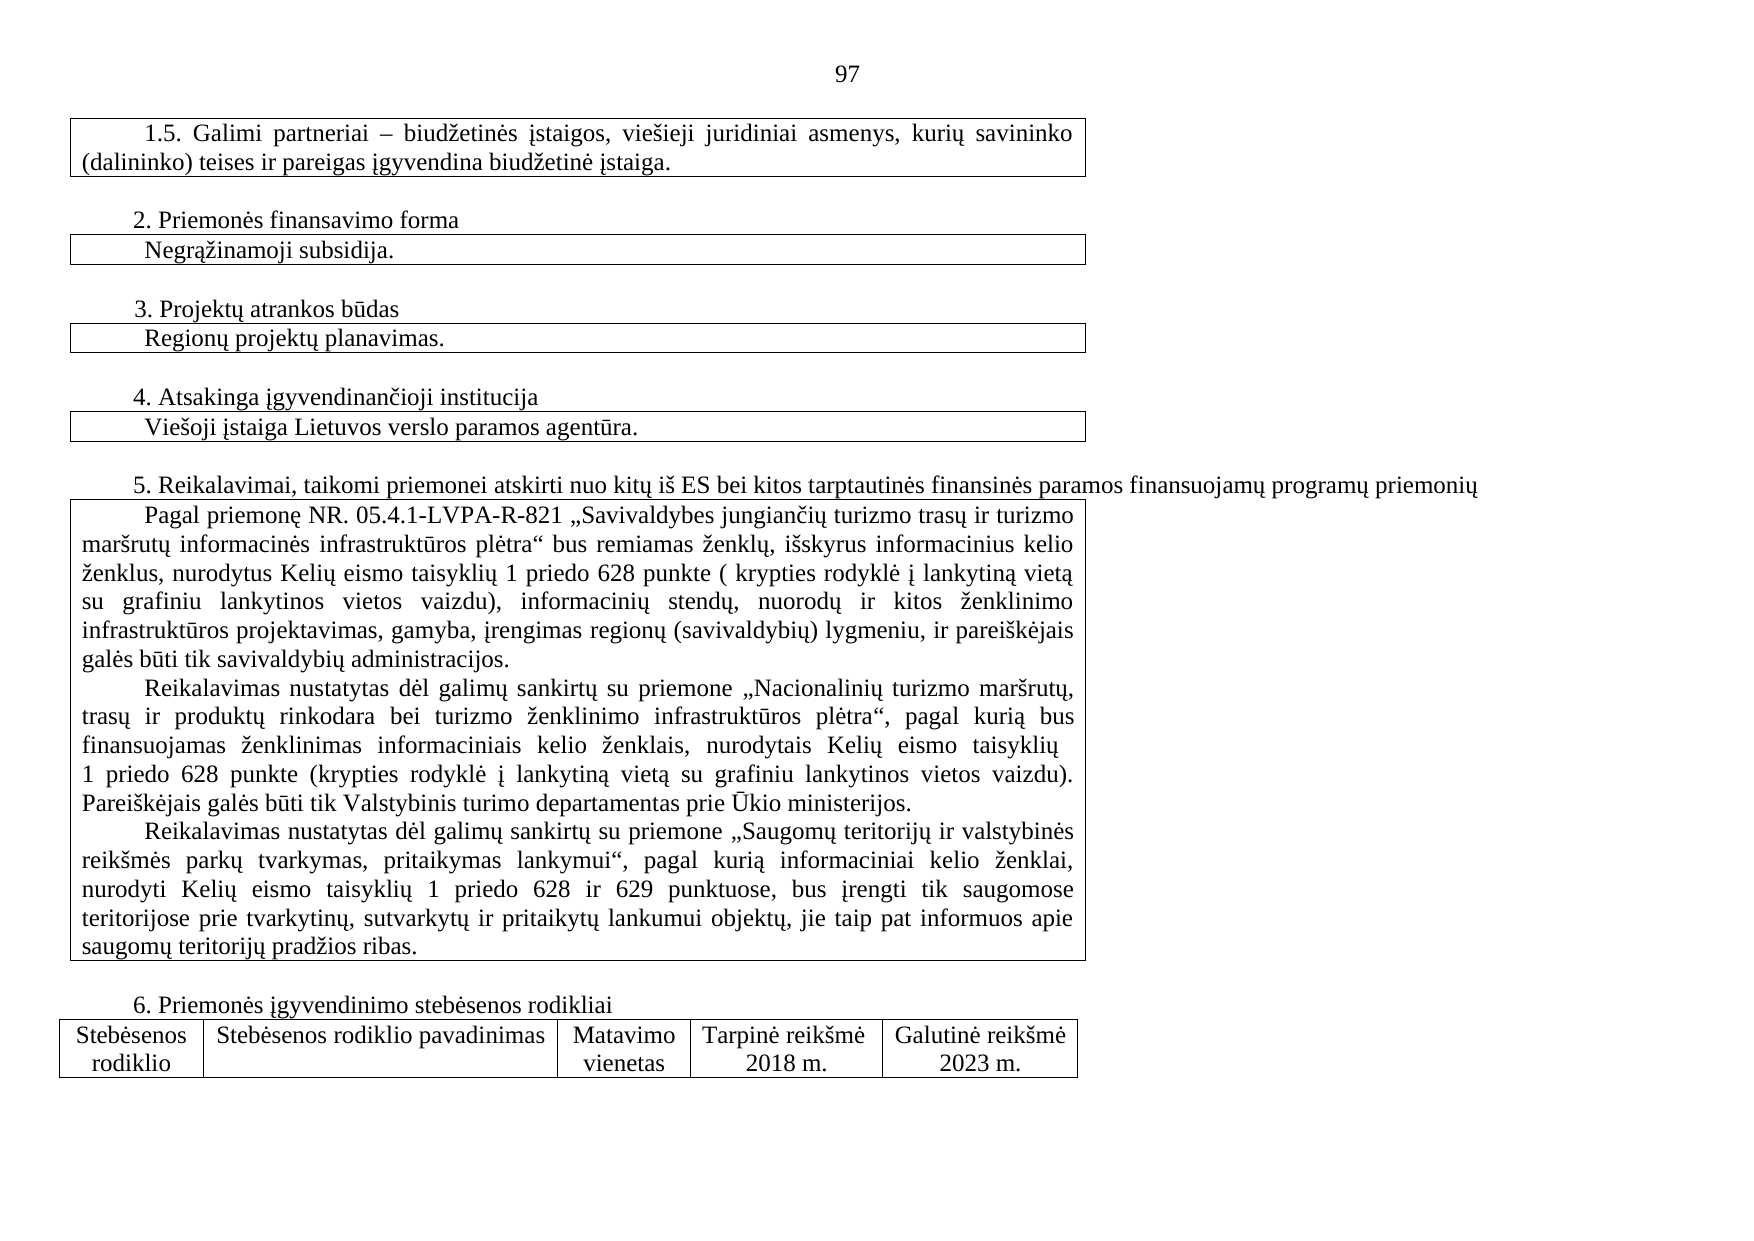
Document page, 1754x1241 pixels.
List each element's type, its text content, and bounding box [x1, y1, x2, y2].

text 2. Priemonės finansavimo forma [133, 205, 1636, 234]
table_header Stebėsenos rodiklio pavadinimas [204, 1020, 557, 1077]
text 5. Reikalavimai, taikomi priemonei atskirti nuo kitų iš ES bei kitos tarptautinės finansinės paramos finansuojamų programų priemonių [59, 470, 1636, 499]
table_header Regionų projektų planavimas. [71, 324, 1085, 352]
table_header Pagal priemonę NR. 05.4.1-LVPA-R-821 „Savivaldybes jungiančių turizmo trasų ir turizmo maršrutų informacinės infrastruktūros plėtra“ bus remiamas ženklų, išskyrus informacinius kelio ženklus, nurodytus Kelių eismo taisyklių 1 priedo 628 punkte ( krypties rodyklė į lankytiną vietą su grafiniu lankytinos vietos vaizdu), informacinių stendų, nuorodų ir kitos ženklinimo infrastruktūros projektavimas, gamyba, įrengimas regionų (savivaldybių) lygmeniu, ir pareiškėjais galės būti tik savivaldybių administracijos. Reikalavimas nustatytas dėl galimų sankirtų su priemone „Nacionalinių turizmo maršrutų, trasų ir produktų rinkodara bei turizmo ženklinimo infrastruktūros plėtra“, pagal kurią bus finansuojamas ženklinimas informaciniais kelio ženklais, nurodytais Kelių eismo taisyklių 1 priedo 628 punkte (krypties rodyklė į lankytiną vietą su grafiniu lankytinos vietos vaizdu). Pareiškėjais galės būti tik Valstybinis turimo departamentas prie Ūkio ministerijos. Reikalavimas nustatytas dėl galimų sankirtų su priemone „Saugomų teritorijų ir valstybinės reikšmės parkų tvarkymas, pritaikymas lankymui“, pagal kurią informaciniai kelio ženklai, nurodyti Kelių eismo taisyklių 1 priedo 628 ir 629 punktuose, bus įrengti tik saugomose teritorijose prie tvarkytinų, sutvarkytų ir pritaikytų lankumui objektų, jie taip pat informuos apie saugomų teritorijų pradžios ribas. [71, 500, 1085, 960]
table_header Negrąžinamoji subsidija. [71, 235, 1085, 264]
table_header Matavimo vienetas [558, 1020, 690, 1077]
text 3. Projektų atrankos būdas [134, 294, 1636, 322]
table_cell 1.5. Galimi partneriai – biudžetinės įstaigos, viešieji juridiniai asmenys, kurių savininko (dalininko) teises ir pareigas įgyvendina biudžetinė įstaiga. [71, 119, 1085, 176]
table_header Tarpinė reikšmė 2018 m. [691, 1020, 882, 1077]
table_header Viešoji įstaiga Lietuvos verslo paramos agentūra. [71, 412, 1085, 441]
table_header Stebėsenos rodiklio [60, 1020, 203, 1077]
text 4. Atsakinga įgyvendinančioji institucija [59, 382, 1636, 411]
table_header Galutinė reikšmė 2023 m. [883, 1020, 1077, 1077]
text 6. Priemonės įgyvendinimo stebėsenos rodikliai [59, 990, 1636, 1019]
